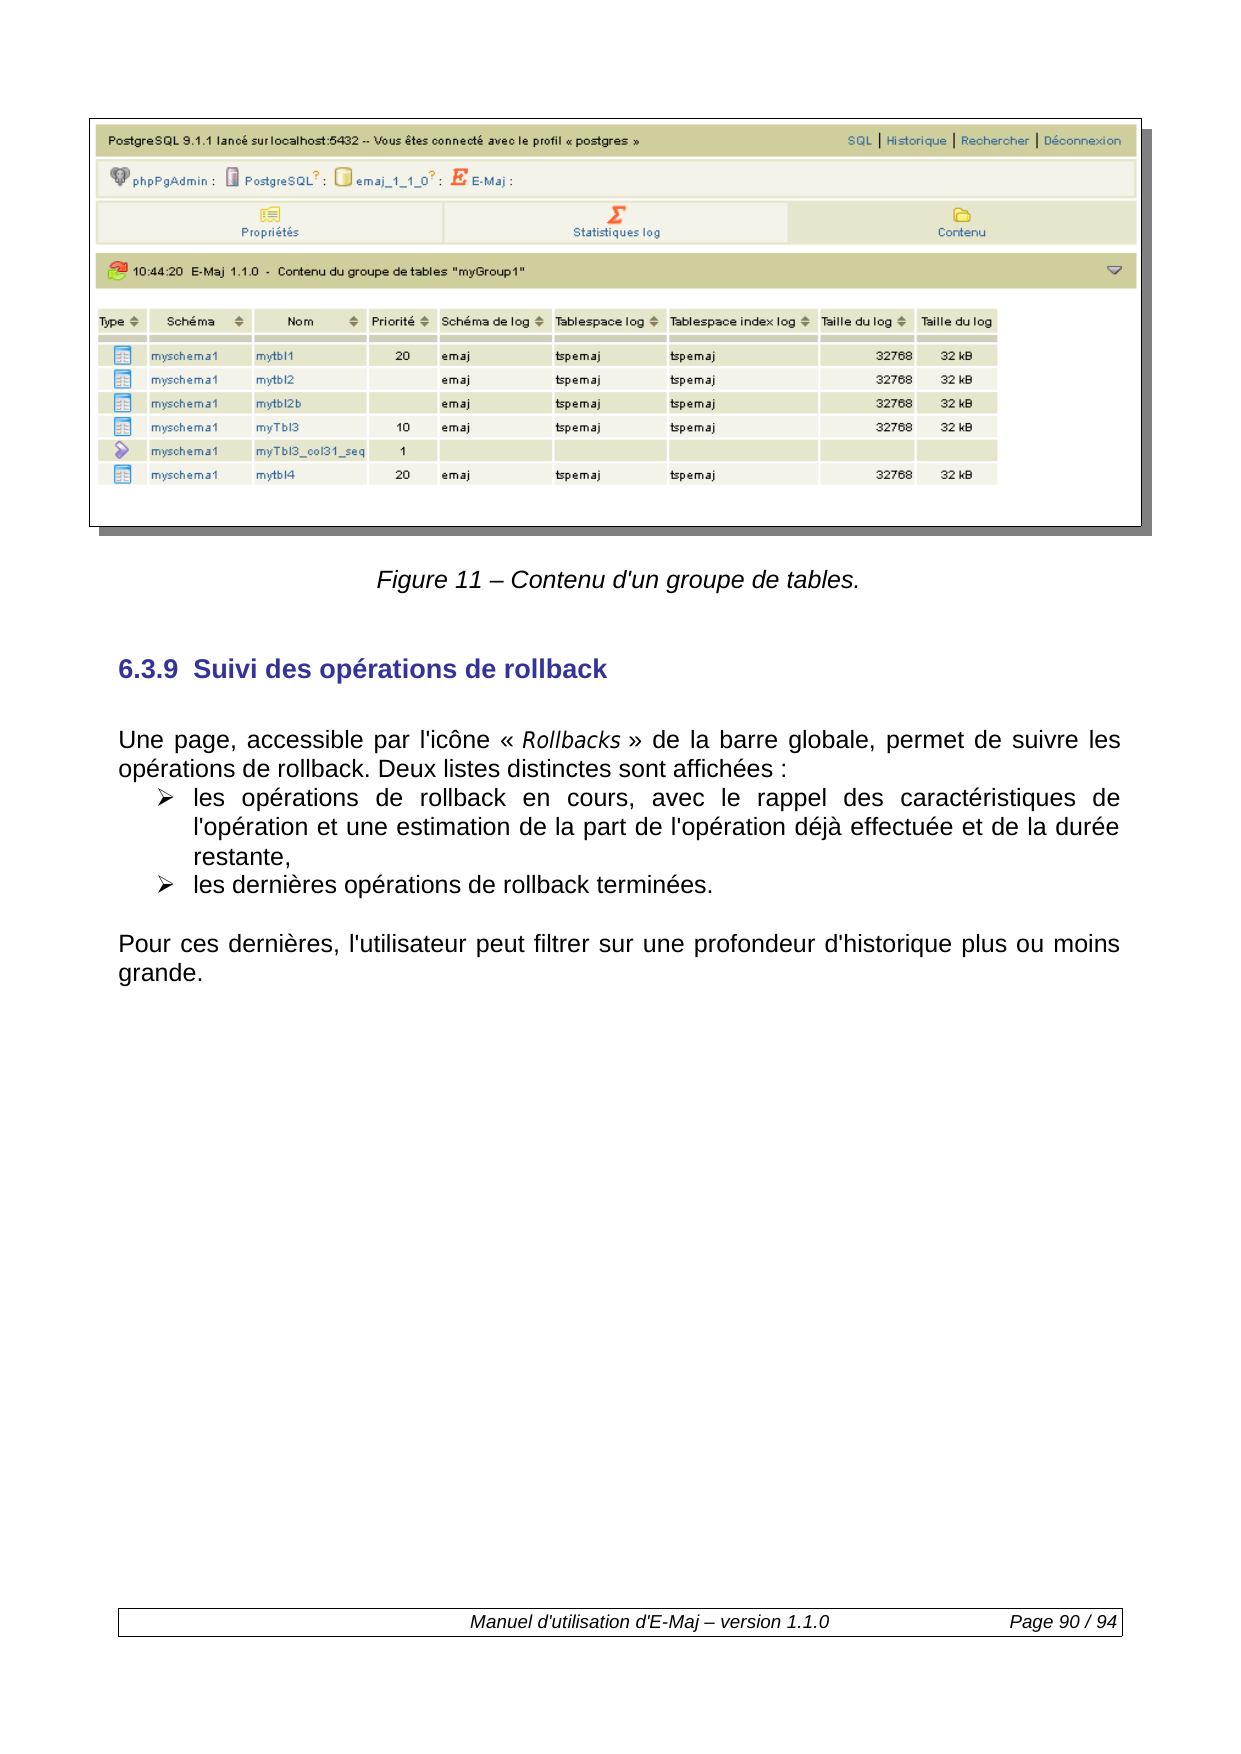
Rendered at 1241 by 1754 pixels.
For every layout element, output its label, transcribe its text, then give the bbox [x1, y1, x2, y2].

list les opérations de rollback en cours, avec le rappel des caractéristiques de l'opération et une estimation de la part de l'opération déjà effectuée et de la durée restante, [156, 783, 1122, 870]
list les dernières opérations de rollback terminées. [156, 870, 1122, 899]
text Pour ces dernières, l'utilisateur peut filtrer sur une profondeur d'historique plus ou moins grande. [118, 928, 1122, 987]
subtitle Suivi des opérations de rollback [118, 652, 1122, 683]
picture [91, 121, 1138, 523]
text Une page, accessible par l'icône « Rollbacks » de la barre globale, permet de suivre les opérations de rollback. Deux listes distinctes sont affichées : [118, 725, 1122, 783]
text Figure 11 – Contenu d'un groupe de tables. [118, 565, 1122, 594]
